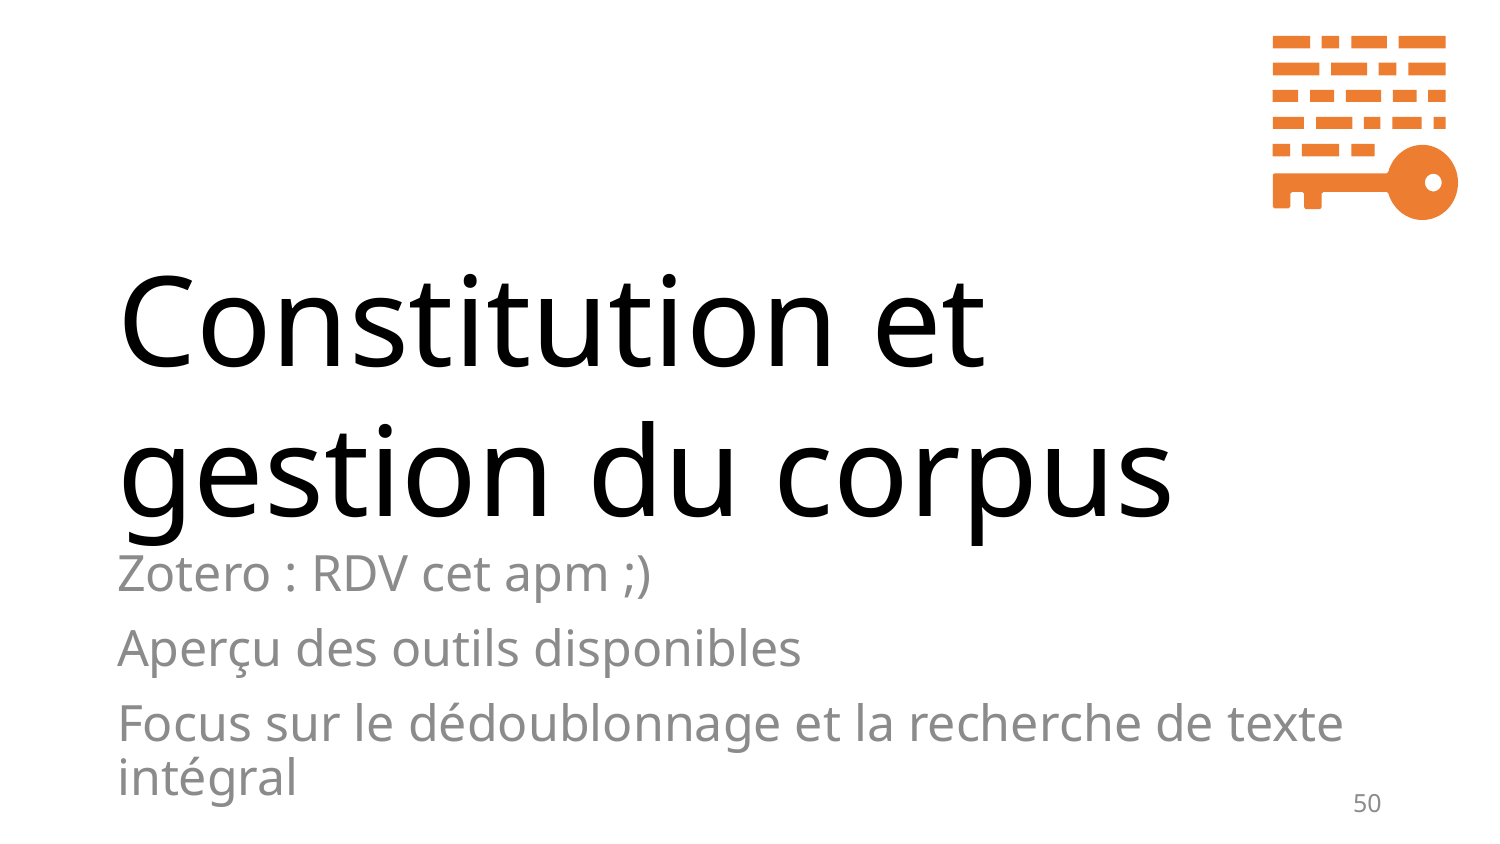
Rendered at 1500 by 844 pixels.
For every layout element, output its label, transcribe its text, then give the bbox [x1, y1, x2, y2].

text_box [1392, 89, 1417, 102]
text_box [1345, 89, 1382, 102]
text_box [1351, 35, 1387, 49]
text_box [1272, 144, 1459, 220]
text_box [1272, 116, 1304, 129]
text_box [1363, 116, 1381, 129]
text_box [1351, 143, 1375, 157]
text_box [1321, 35, 1340, 49]
text_box [1272, 143, 1291, 157]
text_box [1408, 62, 1446, 76]
list Zotero : RDV cet apm ;) Aperçu des outils disponibles Focus sur le dédoublonnage et la recherche de texte intégral [102, 540, 1396, 777]
text_box [1272, 62, 1320, 76]
text_box [1428, 89, 1446, 102]
text_box [1301, 143, 1340, 157]
text_box [1316, 116, 1353, 129]
text_box [1392, 116, 1422, 129]
text_box [1310, 89, 1335, 102]
text_box [1272, 89, 1299, 102]
text_box [1433, 116, 1446, 129]
text_box [1378, 62, 1397, 76]
text_box [1331, 62, 1368, 76]
text_box [1398, 35, 1446, 49]
title Constitution et gestion du corpus [102, 198, 1396, 540]
text_box [1272, 35, 1311, 49]
